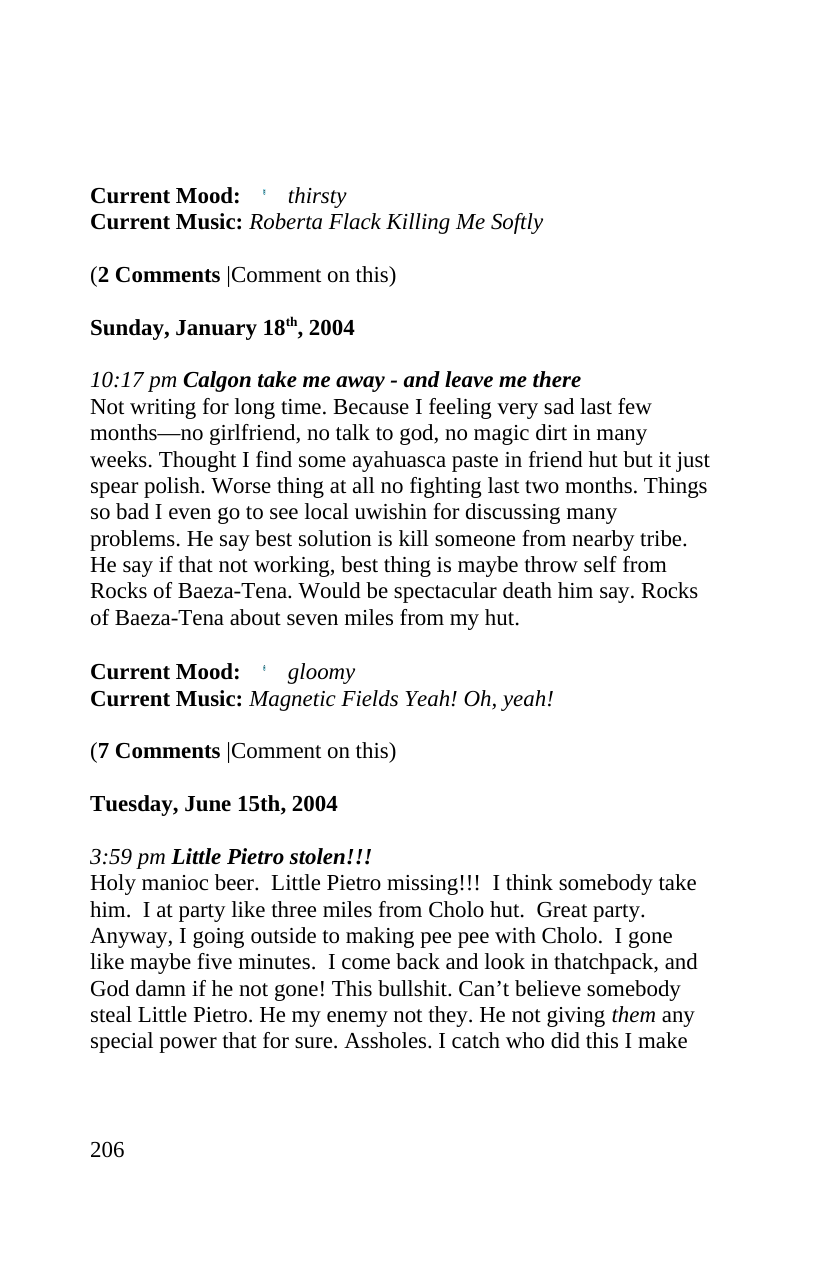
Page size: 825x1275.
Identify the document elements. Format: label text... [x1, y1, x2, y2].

text (7 Comments |Comment on this) [90, 738, 712, 764]
text Holy manioc beer. Little Pietro missing!!! I think somebody take him. I at party like three miles from Cholo hut. Great party. Anyway, I going outside to making pee pee with Cholo. I gone like maybe five minutes. I come back and look in thatchpack, and God damn if he not gone! This bullshit. Can’t believe somebody steal Little Pietro. He my enemy not they. He not giving them any special power that for sure. Assholes. I catch who did this I make [90, 869, 712, 1054]
text (2 Comments |Comment on this) [90, 261, 712, 287]
text Tuesday, June 15th, 2004 [90, 790, 712, 817]
text Current Mood: thirsty [90, 180, 712, 208]
subtitle Sunday, January 18th, 2004 [90, 314, 712, 340]
text 10:17 pm Calgon take me away - and leave me there [90, 367, 712, 393]
text Current Mood: gloomy [90, 656, 712, 685]
text 3:59 pm Little Pietro stolen!!! [90, 843, 712, 869]
text Not writing for long time. Because I feeling very sad last few months—no girlfriend, no talk to god, no magic dirt in many weeks. Thought I find some ayahuasca paste in friend hut but it just spear polish. Worse thing at all no fighting last two months. Things so bad I even go to see local uwishin for discussing many problems. He say best solution is kill someone from nearby tribe. He say if that not working, best thing is maybe throw self from Rocks of Baeza-Tena. Would be spectacular death him say. Rocks of Baeza-Tena about seven miles from my hut. [90, 393, 712, 630]
text Current Music: Roberta Flack Killing Me Softly [90, 208, 712, 235]
text Current Music: Magnetic Fields Yeah! Oh, yeah! [90, 685, 712, 711]
